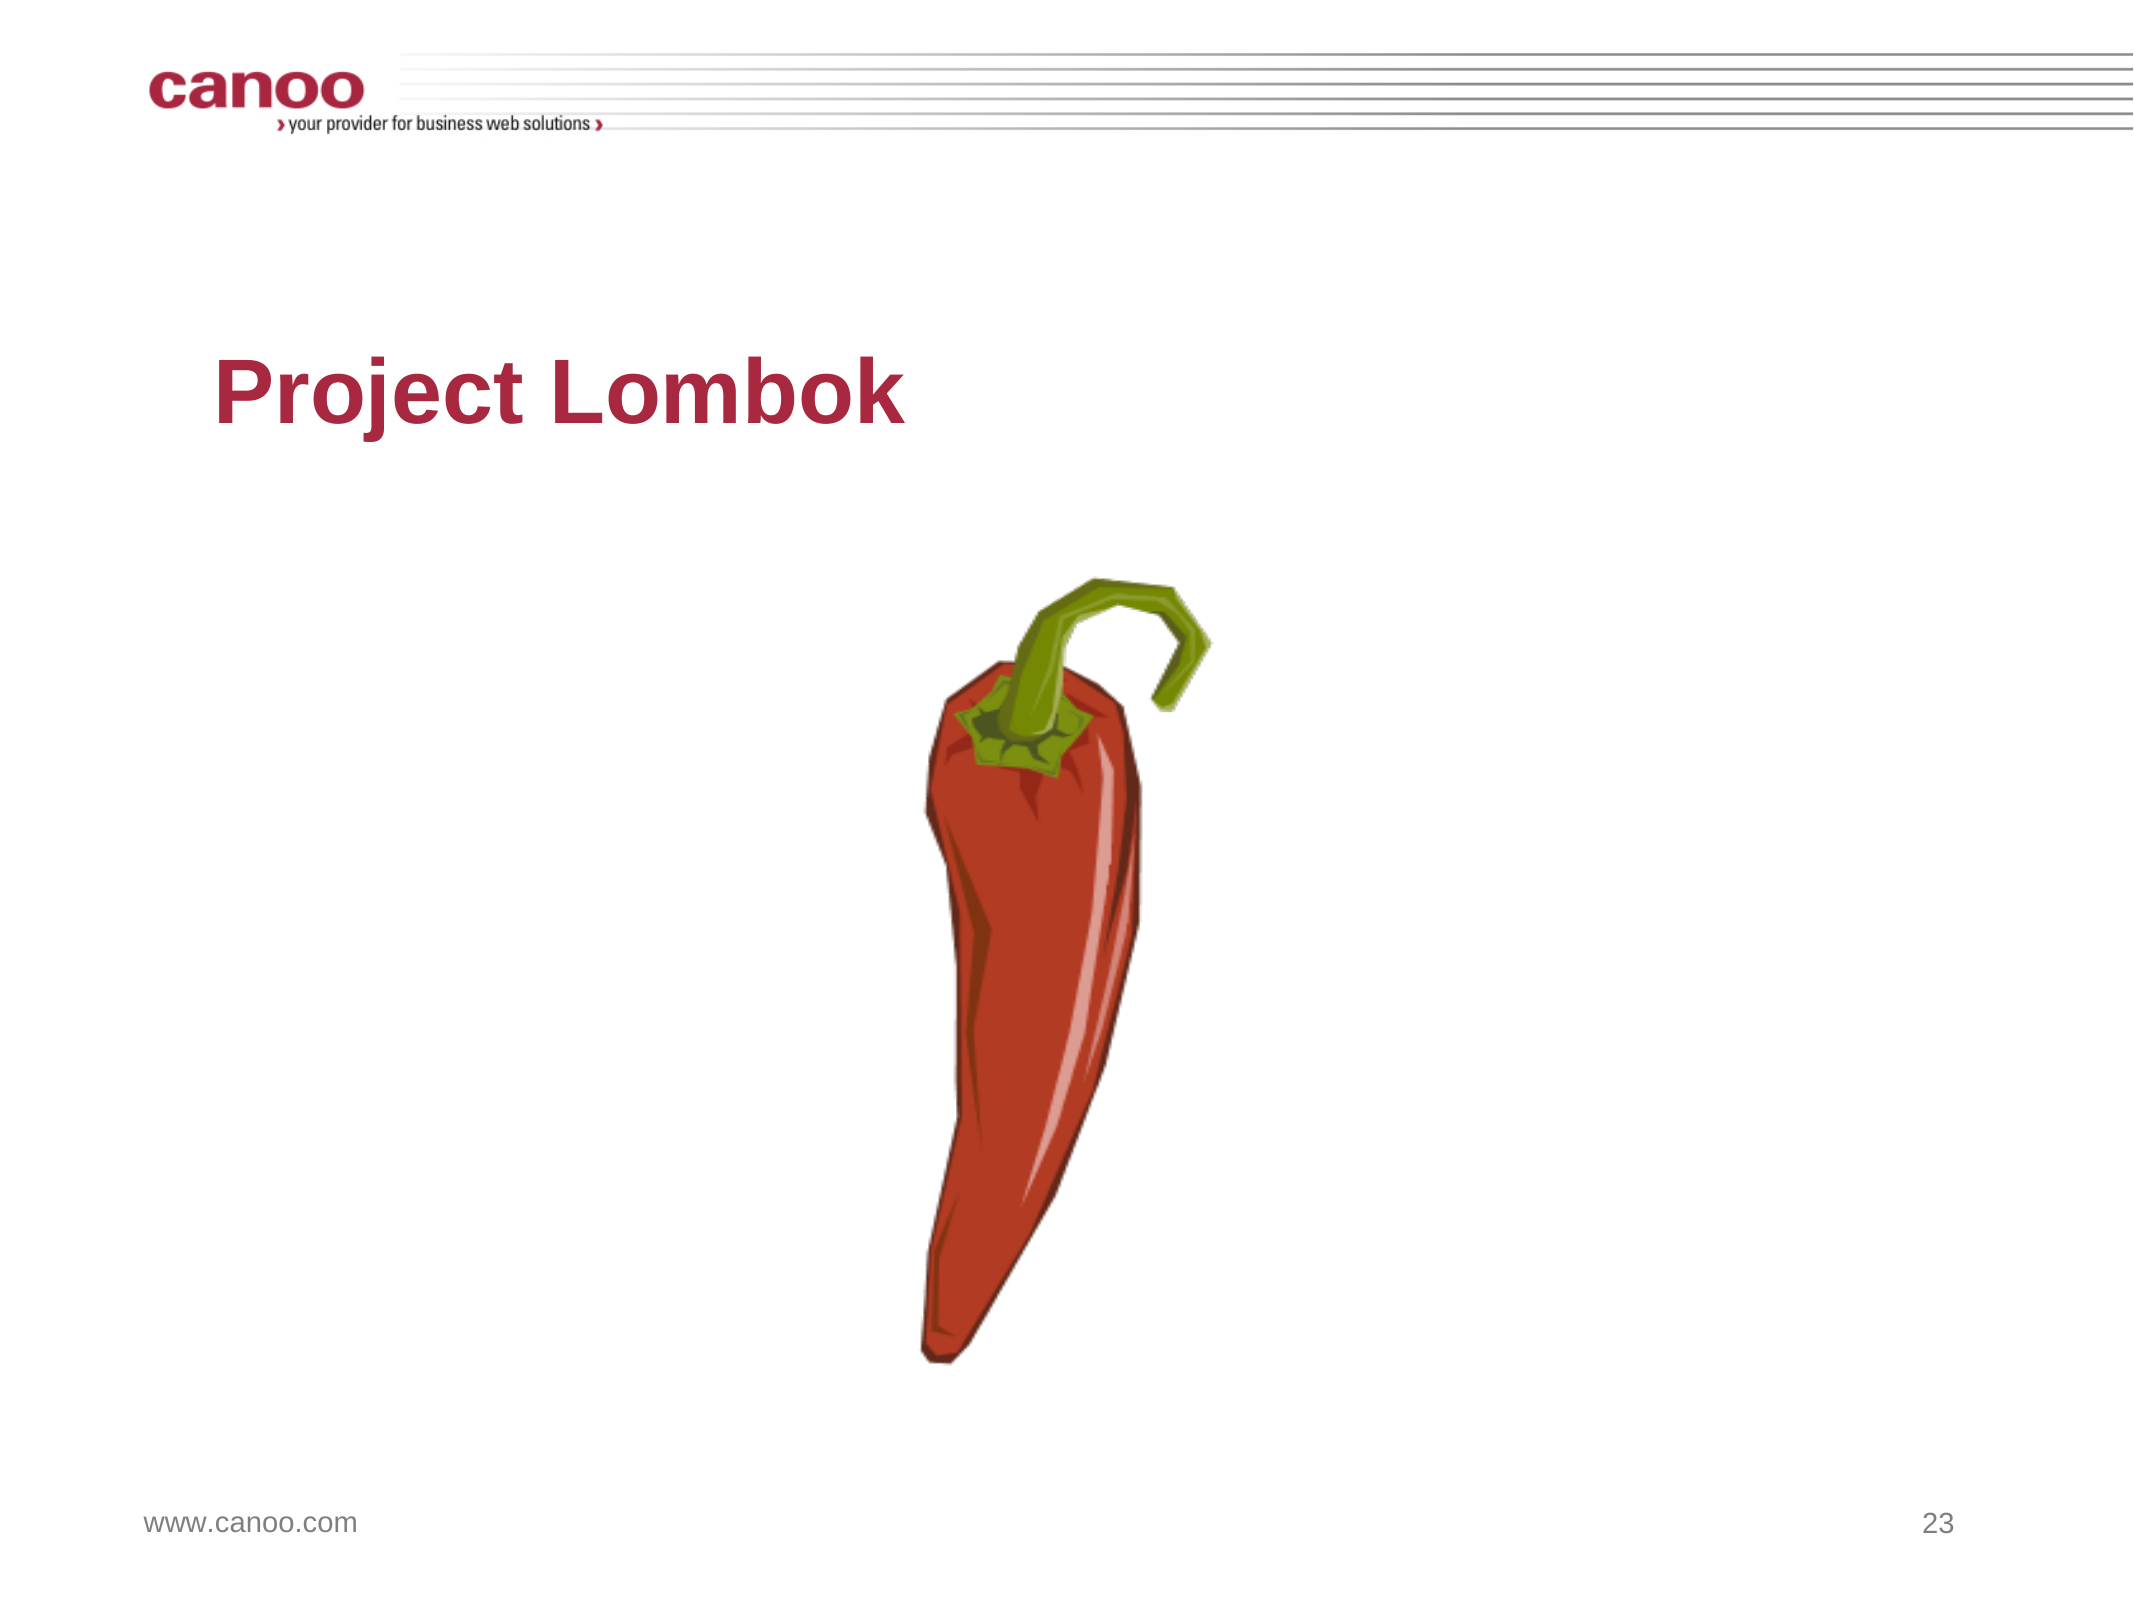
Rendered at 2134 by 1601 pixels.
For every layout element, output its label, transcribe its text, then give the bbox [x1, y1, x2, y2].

text_box [1912, 1496, 1964, 1547]
picture [884, 559, 1249, 1384]
picture [0, 21, 2134, 188]
title Project Lombok [204, 220, 2020, 451]
